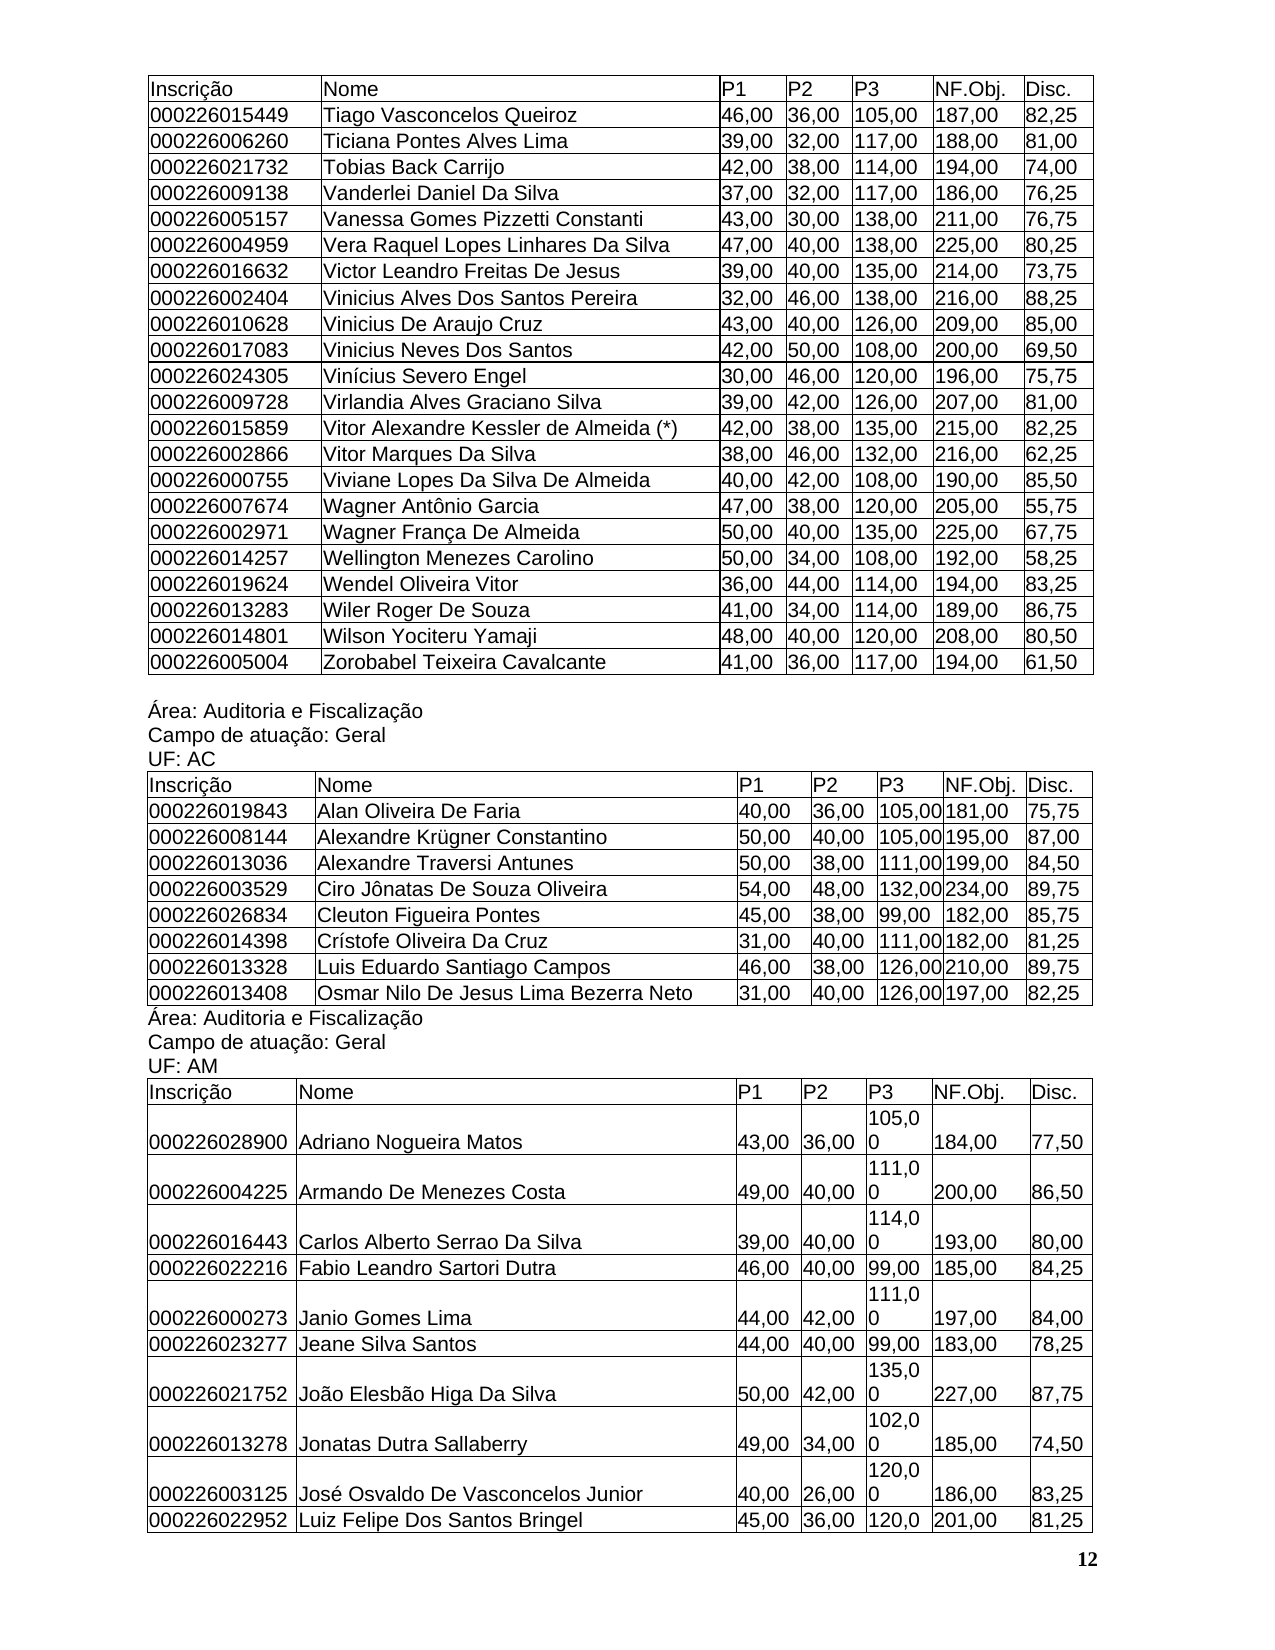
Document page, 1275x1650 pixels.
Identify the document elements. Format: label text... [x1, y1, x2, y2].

table_cell 114,00 [867, 1205, 932, 1254]
table_cell 89,75 [1027, 954, 1092, 979]
table_cell 36,00 [787, 649, 852, 674]
table_cell 40,00 [787, 623, 852, 648]
table_header Disc. [1031, 1079, 1092, 1104]
table_cell 73,75 [1025, 258, 1093, 283]
table_cell 215,00 [934, 415, 1024, 439]
table_cell 30,00 [787, 206, 852, 231]
table_cell João Elesbão Higa Da Silva [297, 1357, 736, 1406]
table_cell 38,00 [787, 154, 852, 179]
table_cell Alan Oliveira De Faria [316, 798, 737, 823]
table_cell 40,00 [787, 258, 852, 283]
table_cell 48,00 [812, 876, 877, 901]
table_cell 126,00 [878, 980, 943, 1005]
table_cell 120,00 [853, 493, 933, 518]
table_cell 000226013278 [148, 1407, 296, 1456]
table_cell Tobias Back Carrijo [322, 154, 719, 179]
table_cell 138,00 [853, 284, 933, 309]
table_cell 76,25 [1025, 180, 1093, 205]
table_cell 120,00 [853, 363, 933, 387]
table_cell 83,25 [1031, 1457, 1092, 1506]
table_header NF.Obj. [944, 772, 1026, 797]
table_cell 000226004959 [149, 232, 321, 257]
table_cell 105,00 [867, 1105, 932, 1154]
table_cell 120,0 [867, 1507, 932, 1532]
table_header P2 [812, 772, 877, 797]
table_cell 000226014257 [149, 545, 321, 570]
table_cell 105,00 [878, 824, 943, 849]
table_cell 000226019624 [149, 571, 321, 596]
table_cell 132,00 [853, 441, 933, 466]
table_cell 38,00 [721, 441, 786, 466]
table_header P2 [802, 1079, 866, 1104]
table_cell 45,00 [737, 1507, 801, 1532]
table_cell 85,00 [1025, 310, 1093, 335]
table_header P3 [878, 772, 943, 797]
table_cell 46,00 [787, 441, 852, 466]
table_cell 82,25 [1025, 102, 1093, 127]
table_cell Vanessa Gomes Pizzetti Constanti [322, 206, 719, 231]
table_cell Cleuton Figueira Pontes [316, 902, 737, 927]
table_cell 43,00 [737, 1105, 801, 1154]
table_cell Alexandre Traversi Antunes [316, 850, 737, 875]
table_cell Crístofe Oliveira Da Cruz [316, 928, 737, 953]
table_cell Victor Leandro Freitas De Jesus [322, 258, 719, 283]
table_cell 000226019843 [148, 798, 315, 823]
table_cell 39,00 [737, 1205, 801, 1254]
table_cell 000226013283 [149, 597, 321, 622]
table_cell 86,75 [1025, 597, 1093, 622]
table_cell 38,00 [812, 954, 877, 979]
table_cell 182,00 [944, 902, 1026, 927]
table_cell 41,00 [721, 649, 786, 674]
table_cell 69,50 [1025, 336, 1093, 361]
table_cell 190,00 [934, 467, 1024, 492]
table_cell 44,00 [787, 571, 852, 596]
table_cell 40,00 [812, 980, 877, 1005]
table_cell 211,00 [934, 206, 1024, 231]
table_cell 000226002866 [149, 441, 321, 466]
text Campo de atuação: Geral [148, 723, 1098, 747]
table_cell 32,00 [787, 128, 852, 153]
table_cell Wagner França De Almeida [322, 519, 719, 544]
table_cell 40,00 [787, 232, 852, 257]
table_cell Vinícius Severo Engel [322, 363, 719, 387]
table_cell Vinicius Neves Dos Santos [322, 336, 719, 361]
table_cell 102,00 [867, 1407, 932, 1456]
table_cell 227,00 [933, 1357, 1030, 1406]
table_cell 50,00 [738, 824, 811, 849]
table_cell 000226014801 [149, 623, 321, 648]
table_cell 39,00 [721, 389, 786, 413]
table_cell Fabio Leandro Sartori Dutra [297, 1255, 736, 1280]
table_cell 216,00 [934, 284, 1024, 309]
table_cell 88,25 [1025, 284, 1093, 309]
table_cell 214,00 [934, 258, 1024, 283]
table_cell 117,00 [853, 649, 933, 674]
table_cell 208,00 [934, 623, 1024, 648]
table_cell 40,00 [737, 1457, 801, 1506]
table_cell 80,25 [1025, 232, 1093, 257]
table_cell 50,00 [738, 850, 811, 875]
table_cell 000226026834 [148, 902, 315, 927]
table_cell 000226000273 [148, 1281, 296, 1330]
table_cell 114,00 [853, 597, 933, 622]
text Área: Auditoria e Fiscalização [148, 699, 1098, 723]
table_cell 80,00 [1031, 1205, 1092, 1254]
table_cell 46,00 [787, 363, 852, 387]
table_cell 44,00 [737, 1331, 801, 1356]
table_cell 74,50 [1031, 1407, 1092, 1456]
table_cell 40,00 [802, 1331, 866, 1356]
table_cell 205,00 [934, 493, 1024, 518]
table_cell 36,00 [812, 798, 877, 823]
table_cell 199,00 [944, 850, 1026, 875]
table_cell 000226009138 [149, 180, 321, 205]
table_cell 000226014398 [148, 928, 315, 953]
table_cell 81,25 [1031, 1507, 1092, 1532]
table_cell 000226021732 [149, 154, 321, 179]
table_cell 30,00 [721, 363, 786, 387]
table_cell 114,00 [853, 154, 933, 179]
table_cell 000226023277 [148, 1331, 296, 1356]
table_cell 45,00 [738, 902, 811, 927]
table_cell 194,00 [934, 649, 1024, 674]
table_cell 000226000755 [149, 467, 321, 492]
table_cell 62,25 [1025, 441, 1093, 466]
table_cell 50,00 [721, 519, 786, 544]
table_header NF.Obj. [933, 1079, 1030, 1104]
table_cell 000226003529 [148, 876, 315, 901]
table_cell 194,00 [934, 154, 1024, 179]
table_cell 108,00 [853, 336, 933, 361]
table_cell 138,00 [853, 206, 933, 231]
table_cell 44,00 [737, 1281, 801, 1330]
table_cell 38,00 [812, 850, 877, 875]
table_cell 184,00 [933, 1105, 1030, 1154]
table_cell 185,00 [933, 1407, 1030, 1456]
table_cell 000226015859 [149, 415, 321, 439]
table_cell 80,50 [1025, 623, 1093, 648]
table_cell 135,00 [853, 258, 933, 283]
table_cell 000226003125 [148, 1457, 296, 1506]
table_cell 120,00 [867, 1457, 932, 1506]
table_cell 32,00 [787, 180, 852, 205]
table_cell 81,00 [1025, 128, 1093, 153]
table_cell Tiago Vasconcelos Queiroz [322, 102, 719, 127]
table_cell 111,00 [867, 1281, 932, 1330]
table_cell 195,00 [944, 824, 1026, 849]
table_cell 000226015449 [149, 102, 321, 127]
table_cell 000226002404 [149, 284, 321, 309]
table_cell 210,00 [944, 954, 1026, 979]
table_header Disc. [1027, 772, 1092, 797]
table_cell 138,00 [853, 232, 933, 257]
table_header P1 [738, 772, 811, 797]
table_cell 87,75 [1031, 1357, 1092, 1406]
table_cell 135,00 [853, 415, 933, 439]
table_cell 74,00 [1025, 154, 1093, 179]
table_cell José Osvaldo De Vasconcelos Junior [297, 1457, 736, 1506]
table_cell 108,00 [853, 545, 933, 570]
table_cell 67,75 [1025, 519, 1093, 544]
table_cell 40,00 [738, 798, 811, 823]
table_cell 40,00 [787, 519, 852, 544]
text Campo de atuação: Geral [148, 1030, 1098, 1054]
table_cell Vanderlei Daniel Da Silva [322, 180, 719, 205]
table_cell 216,00 [934, 441, 1024, 466]
table_cell 82,25 [1025, 415, 1093, 439]
table_cell Janio Gomes Lima [297, 1281, 736, 1330]
table_cell 99,00 [867, 1255, 932, 1280]
table_cell 38,00 [787, 493, 852, 518]
table_cell 34,00 [787, 597, 852, 622]
table_cell 207,00 [934, 389, 1024, 413]
table_cell 86,50 [1031, 1155, 1092, 1204]
table_cell 192,00 [934, 545, 1024, 570]
table_cell 201,00 [933, 1507, 1030, 1532]
table_cell 43,00 [721, 310, 786, 335]
table_header Inscrição [148, 772, 315, 797]
table_cell 31,00 [738, 928, 811, 953]
table_cell 117,00 [853, 180, 933, 205]
table_cell 26,00 [802, 1457, 866, 1506]
table_cell 84,00 [1031, 1281, 1092, 1330]
table_cell 000226013036 [148, 850, 315, 875]
table_cell 32,00 [721, 284, 786, 309]
table_cell 77,50 [1031, 1105, 1092, 1154]
table_cell 000226010628 [149, 310, 321, 335]
table_cell 46,00 [738, 954, 811, 979]
table_cell Osmar Nilo De Jesus Lima Bezerra Neto [316, 980, 737, 1005]
table_header P2 [787, 76, 852, 101]
table_cell 81,25 [1027, 928, 1092, 953]
table_cell 99,00 [878, 902, 943, 927]
table_cell 76,75 [1025, 206, 1093, 231]
table_cell 111,00 [878, 928, 943, 953]
table_cell 000226013328 [148, 954, 315, 979]
table_cell 37,00 [721, 180, 786, 205]
table_cell 181,00 [944, 798, 1026, 823]
table_cell 75,75 [1027, 798, 1092, 823]
table_cell 41,00 [721, 597, 786, 622]
table_cell 85,75 [1027, 902, 1092, 927]
table_cell 38,00 [787, 415, 852, 439]
table_header P1 [721, 76, 786, 101]
table_cell 185,00 [933, 1255, 1030, 1280]
table_cell 49,00 [737, 1155, 801, 1204]
table_cell 50,00 [787, 336, 852, 361]
table_cell 108,00 [853, 467, 933, 492]
table_cell 82,25 [1027, 980, 1092, 1005]
table_header Nome [322, 76, 719, 101]
table_cell 58,25 [1025, 545, 1093, 570]
table_cell 50,00 [721, 545, 786, 570]
table_cell 46,00 [737, 1255, 801, 1280]
table_cell 40,00 [802, 1205, 866, 1254]
table_cell 42,00 [787, 467, 852, 492]
table_cell 42,00 [721, 415, 786, 439]
table_cell Vinicius De Araujo Cruz [322, 310, 719, 335]
table_cell Wellington Menezes Carolino [322, 545, 719, 570]
table_cell 48,00 [721, 623, 786, 648]
table_cell 196,00 [934, 363, 1024, 387]
table_cell Wilson Yociteru Yamaji [322, 623, 719, 648]
table_cell 34,00 [802, 1407, 866, 1456]
table_cell 126,00 [878, 954, 943, 979]
table_cell 193,00 [933, 1205, 1030, 1254]
table_cell Viviane Lopes Da Silva De Almeida [322, 467, 719, 492]
table_cell 000226005004 [149, 649, 321, 674]
table_cell 189,00 [934, 597, 1024, 622]
table_cell 000226004225 [148, 1155, 296, 1204]
table_cell 000226005157 [149, 206, 321, 231]
table_header NF.Obj. [934, 76, 1024, 101]
table_cell 132,00 [878, 876, 943, 901]
table_header Inscrição [149, 76, 321, 101]
table_cell Ciro Jônatas De Souza Oliveira [316, 876, 737, 901]
table_cell 39,00 [721, 128, 786, 153]
table_header P1 [737, 1079, 801, 1104]
table_cell 183,00 [933, 1331, 1030, 1356]
table_cell Adriano Nogueira Matos [297, 1105, 736, 1154]
table_cell 42,00 [787, 389, 852, 413]
table_cell Alexandre Krügner Constantino [316, 824, 737, 849]
table_cell 000226009728 [149, 389, 321, 413]
table_cell 61,50 [1025, 649, 1093, 674]
table_cell 42,00 [721, 154, 786, 179]
table_cell 187,00 [934, 102, 1024, 127]
table_cell Luiz Felipe Dos Santos Bringel [297, 1507, 736, 1532]
table_cell 55,75 [1025, 493, 1093, 518]
table_cell 000226008144 [148, 824, 315, 849]
table_cell 225,00 [934, 232, 1024, 257]
table_cell 54,00 [738, 876, 811, 901]
table_cell 000226017083 [149, 336, 321, 361]
table_cell 225,00 [934, 519, 1024, 544]
table_cell 47,00 [721, 232, 786, 257]
table_cell 126,00 [853, 389, 933, 413]
table_cell 43,00 [721, 206, 786, 231]
table_cell 40,00 [787, 310, 852, 335]
table_cell Vitor Marques Da Silva [322, 441, 719, 466]
table_cell Wendel Oliveira Vitor [322, 571, 719, 596]
table_cell 000226007674 [149, 493, 321, 518]
table_cell 135,00 [853, 519, 933, 544]
table_header Nome [297, 1079, 736, 1104]
table_cell 84,50 [1027, 850, 1092, 875]
table_cell 87,00 [1027, 824, 1092, 849]
table_cell 186,00 [933, 1457, 1030, 1506]
table_cell 117,00 [853, 128, 933, 153]
table_cell 234,00 [944, 876, 1026, 901]
table_cell 000226024305 [149, 363, 321, 387]
table_cell 000226002971 [149, 519, 321, 544]
table_cell 81,00 [1025, 389, 1093, 413]
table_cell 36,00 [787, 102, 852, 127]
table_cell 126,00 [853, 310, 933, 335]
table_cell 85,50 [1025, 467, 1093, 492]
table_cell 000226021752 [148, 1357, 296, 1406]
table_cell 49,00 [737, 1407, 801, 1456]
table_header Inscrição [148, 1079, 296, 1104]
table_cell 42,00 [721, 336, 786, 361]
table_cell 40,00 [802, 1255, 866, 1280]
table_cell 34,00 [787, 545, 852, 570]
table_cell 46,00 [721, 102, 786, 127]
table_cell 111,00 [878, 850, 943, 875]
table_cell 197,00 [933, 1281, 1030, 1330]
table_cell 78,25 [1031, 1331, 1092, 1356]
table_cell 105,00 [878, 798, 943, 823]
table_cell Wiler Roger De Souza [322, 597, 719, 622]
table_cell 89,75 [1027, 876, 1092, 901]
table_cell 99,00 [867, 1331, 932, 1356]
table_cell 40,00 [721, 467, 786, 492]
table_cell 46,00 [787, 284, 852, 309]
table_cell 42,00 [802, 1357, 866, 1406]
text UF: AC [148, 747, 1098, 771]
table_cell 36,00 [802, 1507, 866, 1532]
table_cell 000226013408 [148, 980, 315, 1005]
table_header P3 [867, 1079, 932, 1104]
table_header Disc. [1025, 76, 1093, 101]
table_cell 75,75 [1025, 363, 1093, 387]
table_cell 200,00 [934, 336, 1024, 361]
table_cell Ticiana Pontes Alves Lima [322, 128, 719, 153]
table_cell 182,00 [944, 928, 1026, 953]
table_header Nome [316, 772, 737, 797]
table_cell 47,00 [721, 493, 786, 518]
table_cell Virlandia Alves Graciano Silva [322, 389, 719, 413]
table_cell Zorobabel Teixeira Cavalcante [322, 649, 719, 674]
table_cell 114,00 [853, 571, 933, 596]
table_cell 50,00 [737, 1357, 801, 1406]
table_cell 000226016632 [149, 258, 321, 283]
table_cell 188,00 [934, 128, 1024, 153]
table_cell 000226006260 [149, 128, 321, 153]
table_cell 40,00 [812, 928, 877, 953]
table_cell 194,00 [934, 571, 1024, 596]
table_cell Armando De Menezes Costa [297, 1155, 736, 1204]
table_cell 105,00 [853, 102, 933, 127]
table_cell 209,00 [934, 310, 1024, 335]
text UF: AM [148, 1054, 1098, 1078]
table_cell 000226022952 [148, 1507, 296, 1532]
table_cell 200,00 [933, 1155, 1030, 1204]
table_cell 40,00 [802, 1155, 866, 1204]
table_cell Wagner Antônio Garcia [322, 493, 719, 518]
table_cell Vinicius Alves Dos Santos Pereira [322, 284, 719, 309]
table_cell 42,00 [802, 1281, 866, 1330]
table_cell 135,00 [867, 1357, 932, 1406]
table_cell 120,00 [853, 623, 933, 648]
table_cell 000226016443 [148, 1205, 296, 1254]
table_cell Jeane Silva Santos [297, 1331, 736, 1356]
table_cell Carlos Alberto Serrao Da Silva [297, 1205, 736, 1254]
table_cell 39,00 [721, 258, 786, 283]
table_cell 197,00 [944, 980, 1026, 1005]
text Área: Auditoria e Fiscalização [148, 1006, 1098, 1030]
table_cell 000226028900 [148, 1105, 296, 1154]
table_cell 36,00 [802, 1105, 866, 1154]
table_cell 38,00 [812, 902, 877, 927]
table_cell 83,25 [1025, 571, 1093, 596]
table_cell 36,00 [721, 571, 786, 596]
table_cell 111,00 [867, 1155, 932, 1204]
table_cell Vitor Alexandre Kessler de Almeida (*) [322, 415, 719, 439]
table_cell 000226022216 [148, 1255, 296, 1280]
table_cell Luis Eduardo Santiago Campos [316, 954, 737, 979]
table_cell 40,00 [812, 824, 877, 849]
table_cell 31,00 [738, 980, 811, 1005]
table_header P3 [853, 76, 933, 101]
table_cell Vera Raquel Lopes Linhares Da Silva [322, 232, 719, 257]
table_cell 84,25 [1031, 1255, 1092, 1280]
table_cell 186,00 [934, 180, 1024, 205]
table_cell Jonatas Dutra Sallaberry [297, 1407, 736, 1456]
